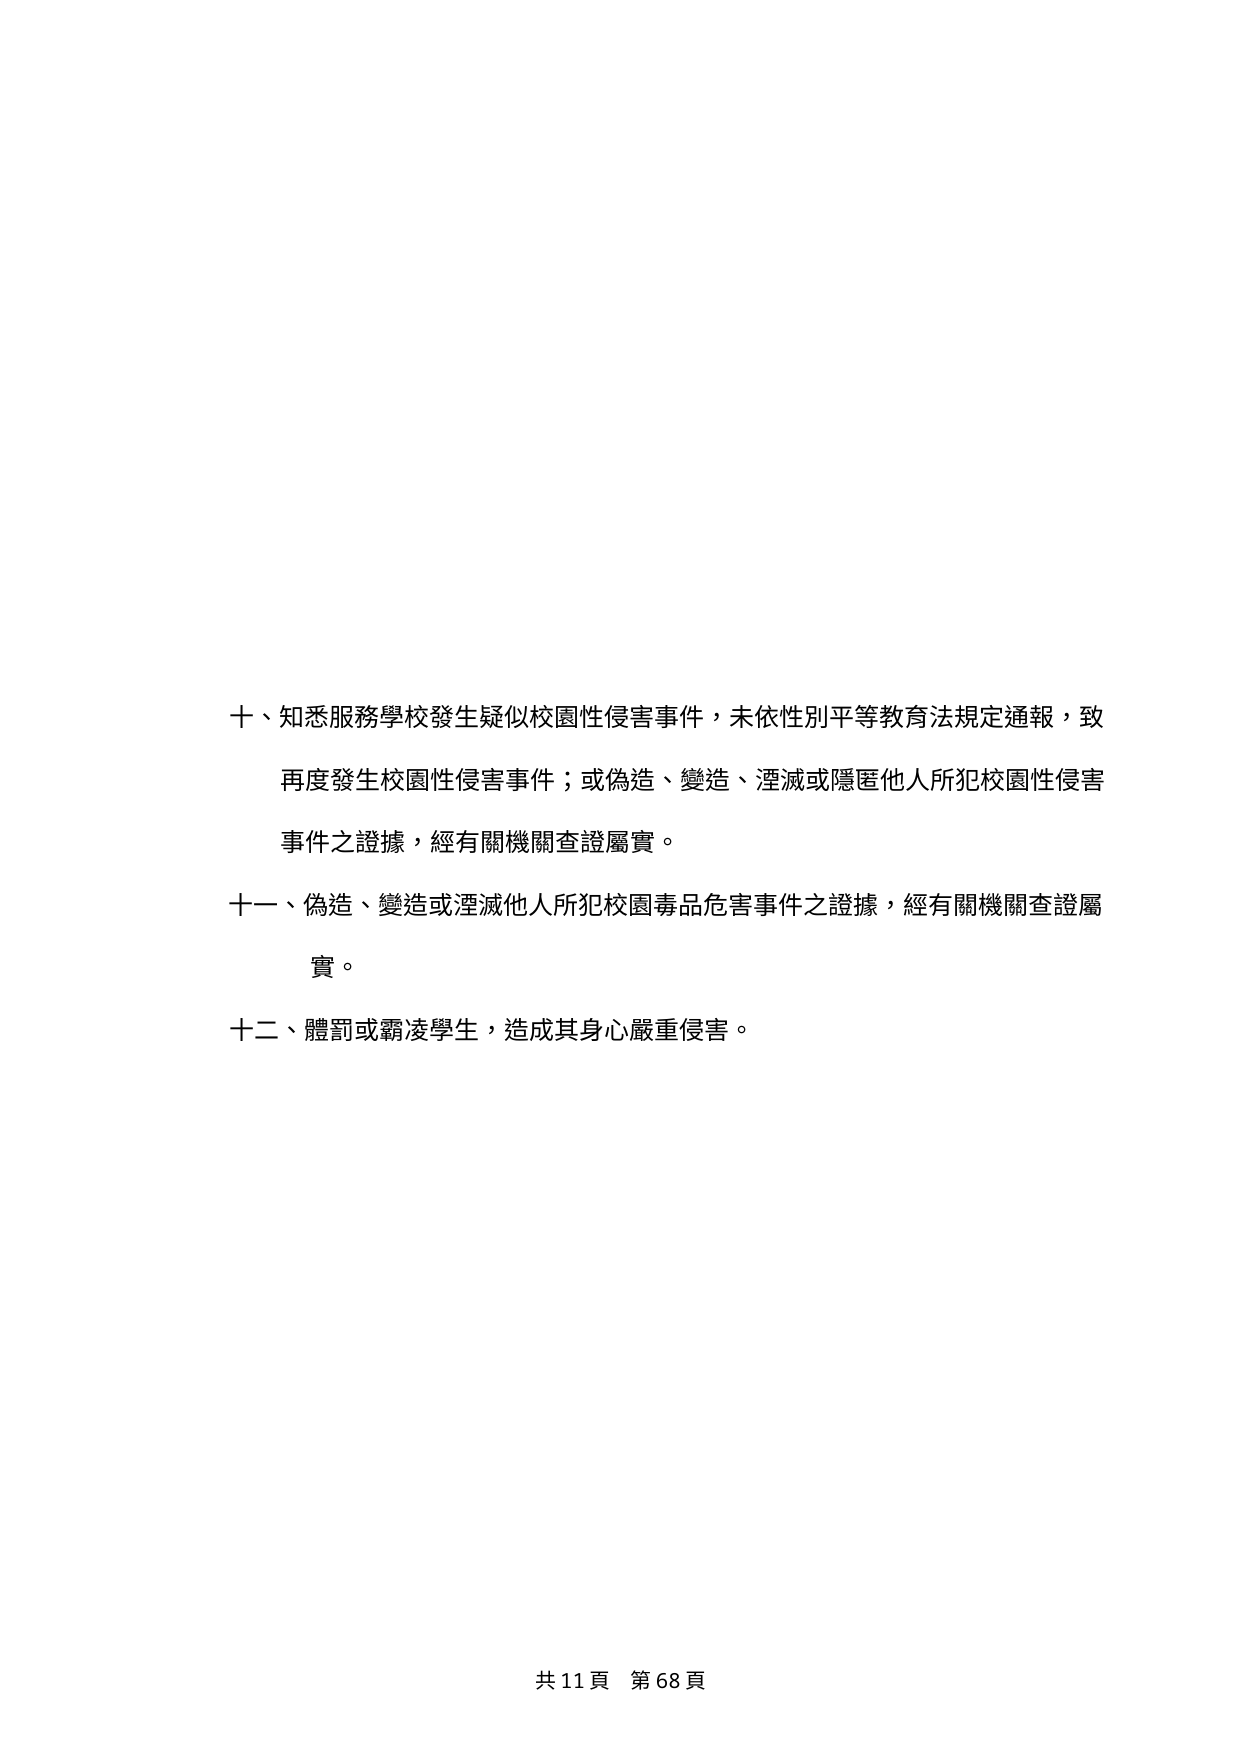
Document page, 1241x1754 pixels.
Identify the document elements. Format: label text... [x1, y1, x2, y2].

text 十二、體罰或霸凌學生，造成其身心嚴重侵害。 [118, 987, 1122, 1049]
text 十一、偽造、變造或湮滅他人所犯校園毒品危害事件之證據，經有關機關查證屬實。 [229, 862, 1122, 987]
text 十、知悉服務學校發生疑似校園性侵害事件，未依性別平等教育法規定通報，致再度發生校園性侵害事件；或偽造、變造、湮滅或隱匿他人所犯校園性侵害事件之證據，經有關機關查證屬實。 [229, 674, 1122, 862]
